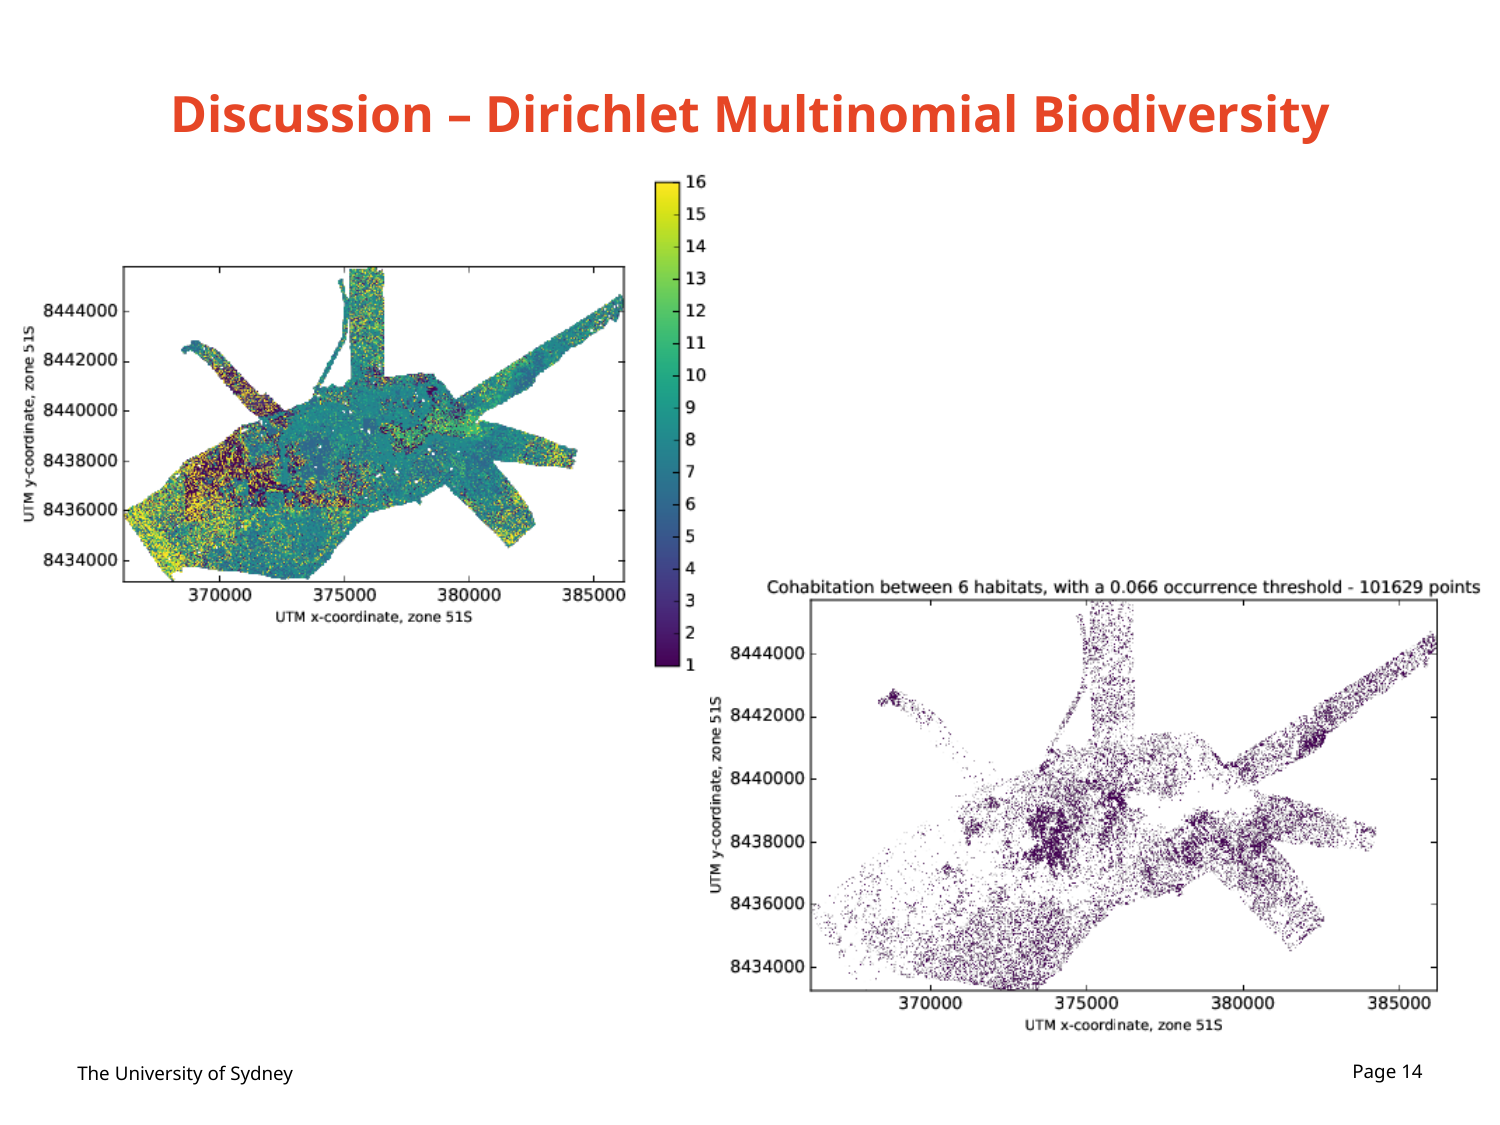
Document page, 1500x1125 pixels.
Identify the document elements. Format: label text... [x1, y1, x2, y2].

title Discussion – Dirichlet Multinomial Biodiversity [75, 19, 1425, 207]
picture [23, 171, 1484, 1034]
